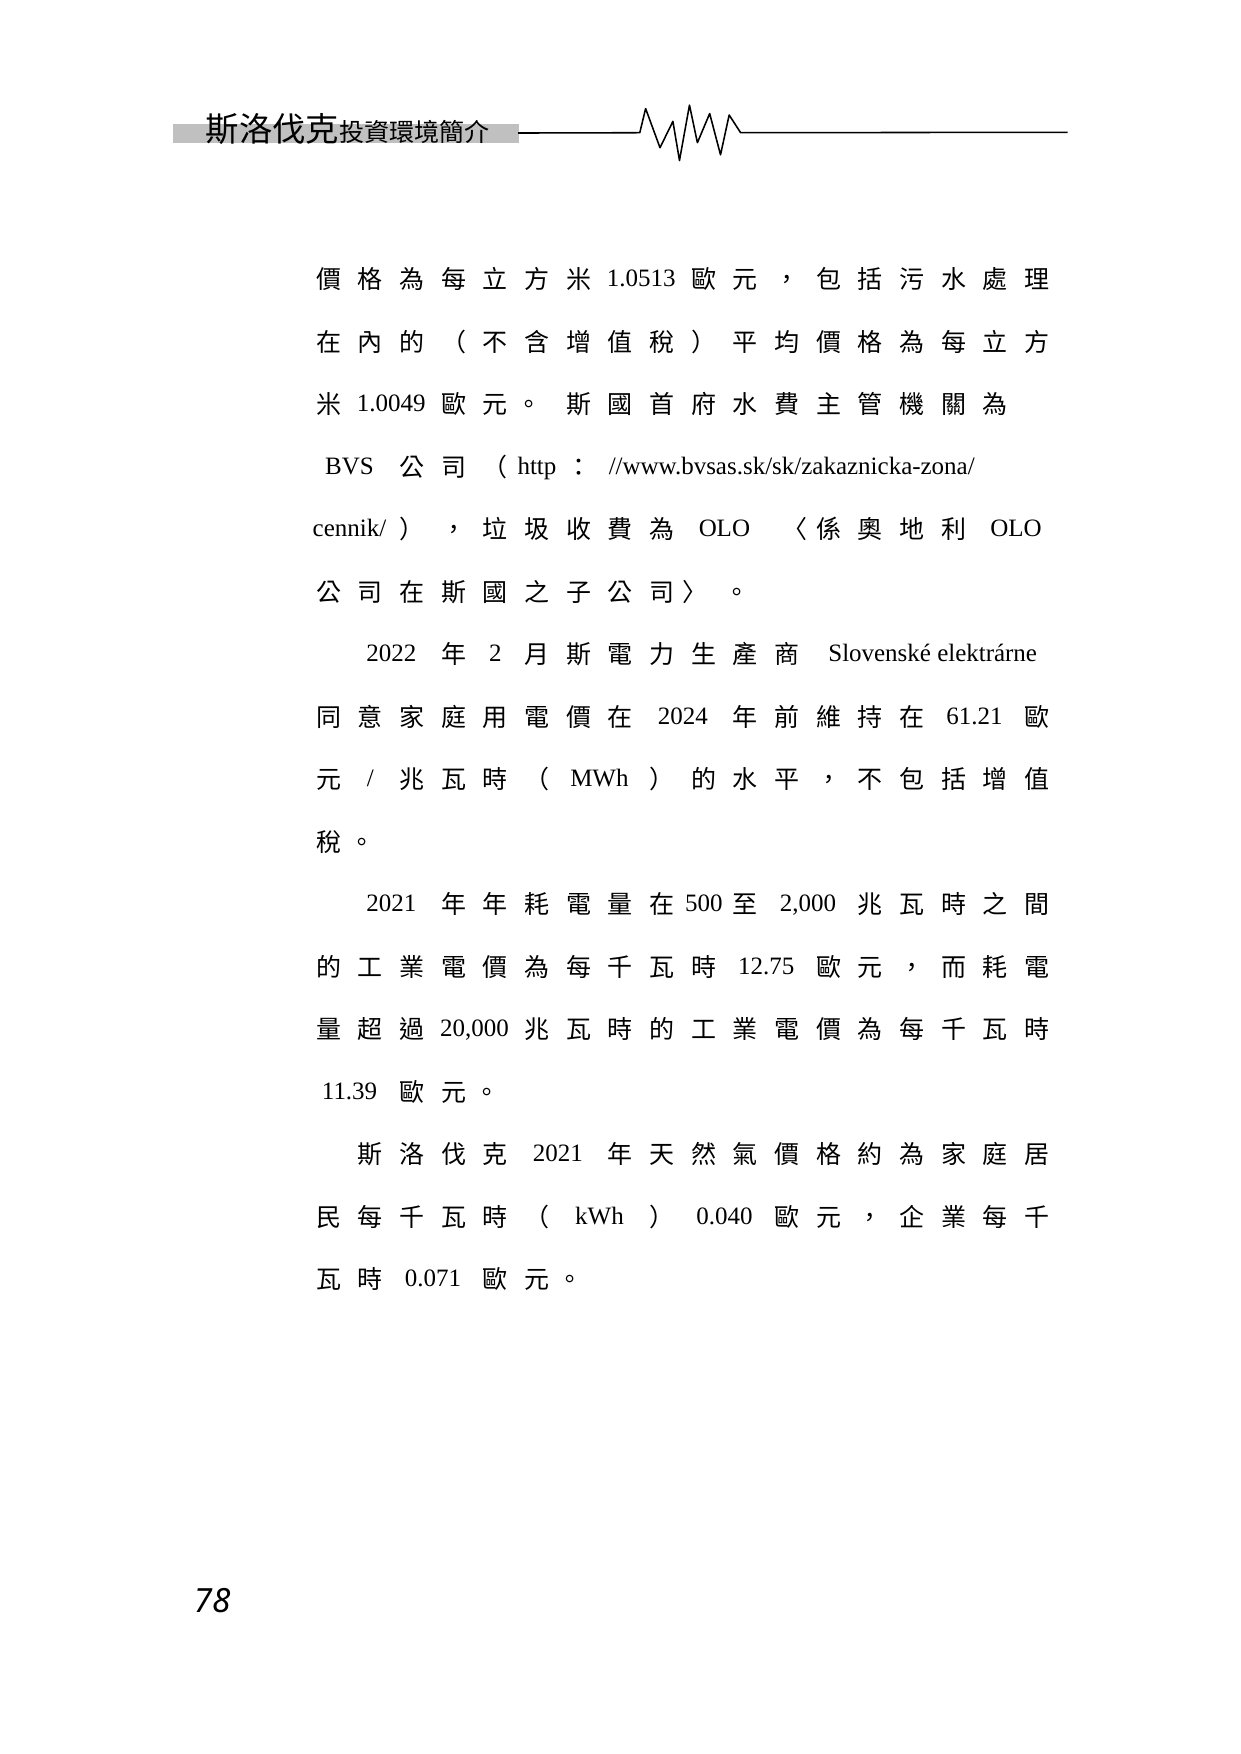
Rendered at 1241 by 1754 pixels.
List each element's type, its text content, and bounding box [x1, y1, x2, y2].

text 2021年年耗電量在500至2,000兆瓦時之間的工業電價為每千瓦時12.75歐元，而耗電量超過20,000兆瓦時的工業電價為每千瓦時11.39歐元。 [281, 861, 1058, 1111]
text 斯洛伐克2021年天然氣價格約為家庭居民每千瓦時（kWh）0.040歐元，企業每千瓦時0.071歐元。 [281, 1111, 1058, 1299]
text 2022年2月斯電力生產商Slovenské elektrárne同意家庭用電價在2024年前維持在61.21歐元/兆瓦時（MWh）的水平，不包括增值稅。 [281, 611, 1058, 861]
text 價格為每立方米1.0513歐元，包括污水處理在內的（不含增值稅）平均價格為每立方米1.0049歐元。斯國首府水費主管機關為BVS公司（http：//www.bvsas.sk/sk/zakaznicka-zona/cennik/），垃圾收費為OLO〈係奧地利OLO公司在斯國之子公司〉。 [281, 236, 1058, 611]
